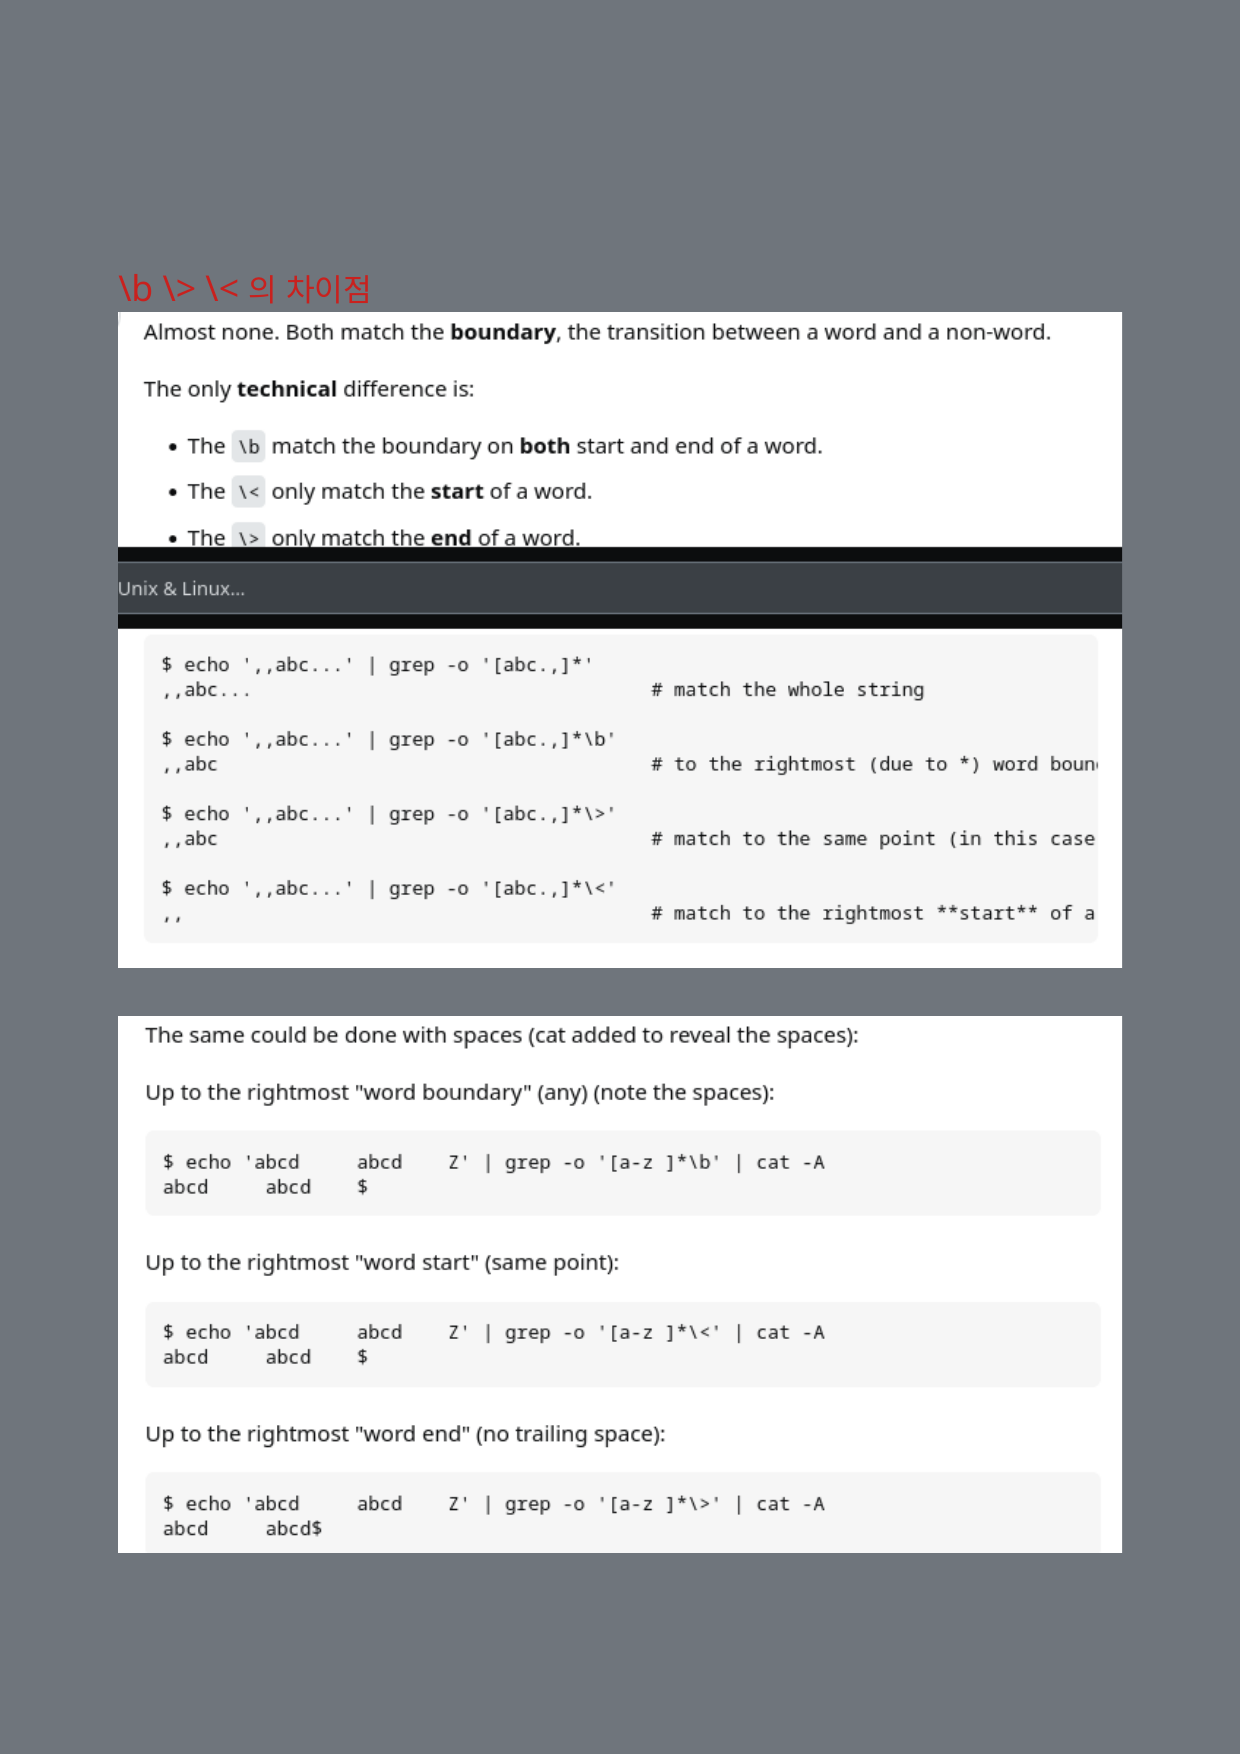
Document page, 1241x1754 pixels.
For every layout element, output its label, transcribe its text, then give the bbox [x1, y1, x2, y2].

text \b \> \< 의 차이점 [118, 264, 1122, 312]
picture [118, 1016, 1123, 1553]
picture [118, 312, 1123, 968]
